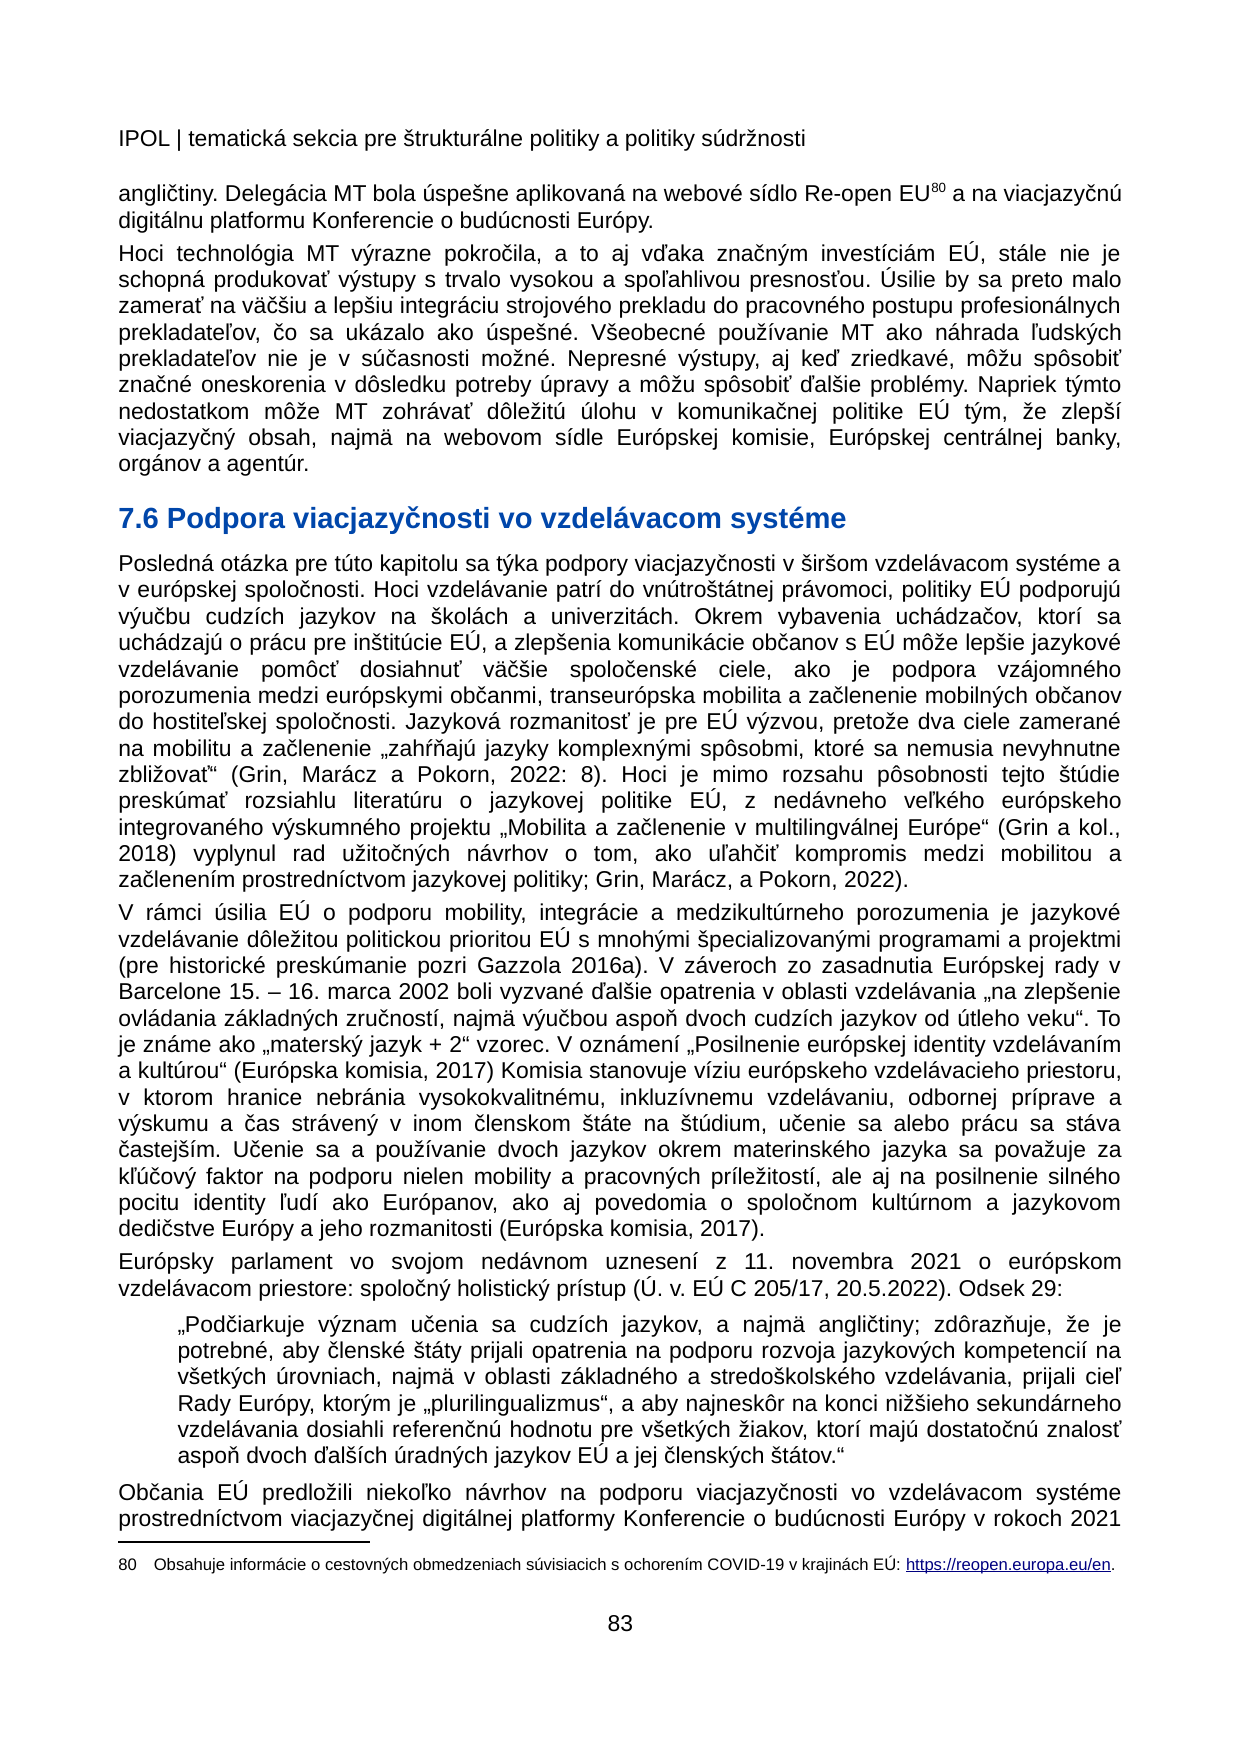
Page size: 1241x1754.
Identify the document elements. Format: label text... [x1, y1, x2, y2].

text Posledná otázka pre túto kapitolu sa týka podpory viacjazyčnosti v širšom vzdelávacom systéme a v európskej spoločnosti. Hoci vzdelávanie patrí do vnútroštátnej právomoci, politiky EÚ podporujú výučbu cudzích jazykov na školách a univerzitách. Okrem vybavenia uchádzačov, ktorí sa uchádzajú o prácu pre inštitúcie EÚ, a zlepšenia komunikácie občanov s EÚ môže lepšie jazykové vzdelávanie pomôcť dosiahnuť väčšie spoločenské ciele, ako je podpora vzájomného porozumenia medzi európskymi občanmi, transeurópska mobilita a začlenenie mobilných občanov do hostiteľskej spoločnosti. Jazyková rozmanitosť je pre EÚ výzvou, pretože dva ciele zamerané na mobilitu a začlenenie „zahŕňajú jazyky komplexnými spôsobmi, ktoré sa nemusia nevyhnutne zbližovať“ (Grin, Marácz a Pokorn, 2022: 8). Hoci je mimo rozsahu pôsobnosti tejto štúdie preskúmať rozsiahlu literatúru o jazykovej politike EÚ, z nedávneho veľkého európskeho integrovaného výskumného projektu „Mobilita a začlenenie v multilingválnej Európe“ (Grin a kol., 2018) vyplynul rad užitočných návrhov o tom, ako uľahčiť kompromis medzi mobilitou a začlenením prostredníctvom jazykovej politiky; Grin, Marácz, a Pokorn, 2022). [118, 550, 1122, 893]
text V rámci úsilia EÚ o podporu mobility, integrácie a medzikultúrneho porozumenia je jazykové vzdelávanie dôležitou politickou prioritou EÚ s mnohými špecializovanými programami a projektmi (pre historické preskúmanie pozri Gazzola 2016a). V záveroch zo zasadnutia Európskej rady v Barcelone 15. – 16. marca 2002 boli vyzvané ďalšie opatrenia v oblasti vzdelávania „na zlepšenie ovládania základných zručností, najmä výučbou aspoň dvoch cudzích jazykov od útleho veku“. To je známe ako „materský jazyk + 2“ vzorec. V oznámení „Posilnenie európskej identity vzdelávaním a kultúrou“ (Európska komisia, 2017) Komisia stanovuje víziu európskeho vzdelávacieho priestoru, v ktorom hranice nebránia vysokokvalitnému, inkluzívnemu vzdelávaniu, odbornej príprave a výskumu a čas strávený v inom členskom štáte na štúdium, učenie sa alebo prácu sa stáva častejším. Učenie sa a používanie dvoch jazykov okrem materinského jazyka sa považuje za kľúčový faktor na podporu nielen mobility a pracovných príležitostí, ale aj na posilnenie silného pocitu identity ľudí ako Európanov, ako aj povedomia o spoločnom kultúrnom a jazykovom dedičstve Európy a jeho rozmanitosti (Európska komisia, 2017). [118, 899, 1122, 1242]
text Obsahuje informácie o cestovných obmedzeniach súvisiacich s ochorením COVID-19 v krajinách EÚ: https://reopen.europa.eu/en. [118, 1554, 1122, 1573]
text Občania EÚ predložili niekoľko návrhov na podporu viacjazyčnosti vo vzdelávacom systéme prostredníctvom viacjazyčnej digitálnej platformy Konferencie o budúcnosti Európy v rokoch 2021 [118, 1478, 1122, 1531]
text Európsky parlament vo svojom nedávnom uznesení z 11. novembra 2021 o európskom vzdelávacom priestore: spoločný holistický prístup (Ú. v. EÚ C 205/17, 20.5.2022). Odsek 29: [118, 1248, 1122, 1301]
text Hoci technológia MT výrazne pokročila, a to aj vďaka značným investíciám EÚ, stále nie je schopná produkovať výstupy s trvalo vysokou a spoľahlivou presnosťou. Úsilie by sa preto malo zamerať na väčšiu a lepšiu integráciu strojového prekladu do pracovného postupu profesionálnych prekladateľov, čo sa ukázalo ako úspešné. Všeobecné používanie MT ako náhrada ľudských prekladateľov nie je v súčasnosti možné. Nepresné výstupy, aj keď zriedkavé, môžu spôsobiť značné oneskorenia v dôsledku potreby úpravy a môžu spôsobiť ďalšie problémy. Napriek týmto nedostatkom môže MT zohrávať dôležitú úlohu v komunikačnej politike EÚ tým, že zlepší viacjazyčný obsah, najmä na webovom sídle Európskej komisie, Európskej centrálnej banky, orgánov a agentúr. [118, 239, 1122, 477]
text angličtiny. Delegácia MT bola úspešne aplikovaná na webové sídlo Re-open EU a na viacjazyčnú digitálnu platformu Konferencie o budúcnosti Európy. [118, 180, 1122, 233]
subtitle 7.6 Podpora viacjazyčnosti vo vzdelávacom systéme [118, 501, 1122, 534]
text „Podčiarkuje význam učenia sa cudzích jazykov, a najmä angličtiny; zdôrazňuje, že je potrebné, aby členské štáty prijali opatrenia na podporu rozvoja jazykových kompetencií na všetkých úrovniach, najmä v oblasti základného a stredoškolského vzdelávania, prijali cieľ Rady Európy, ktorým je „plurilingualizmus“, a aby najneskôr na konci nižšieho sekundárneho vzdelávania dosiahli referenčnú hodnotu pre všetkých žiakov, ktorí majú dostatočnú znalosť aspoň dvoch ďalších úradných jazykov EÚ a jej členských štátov.“ [177, 1311, 1122, 1469]
